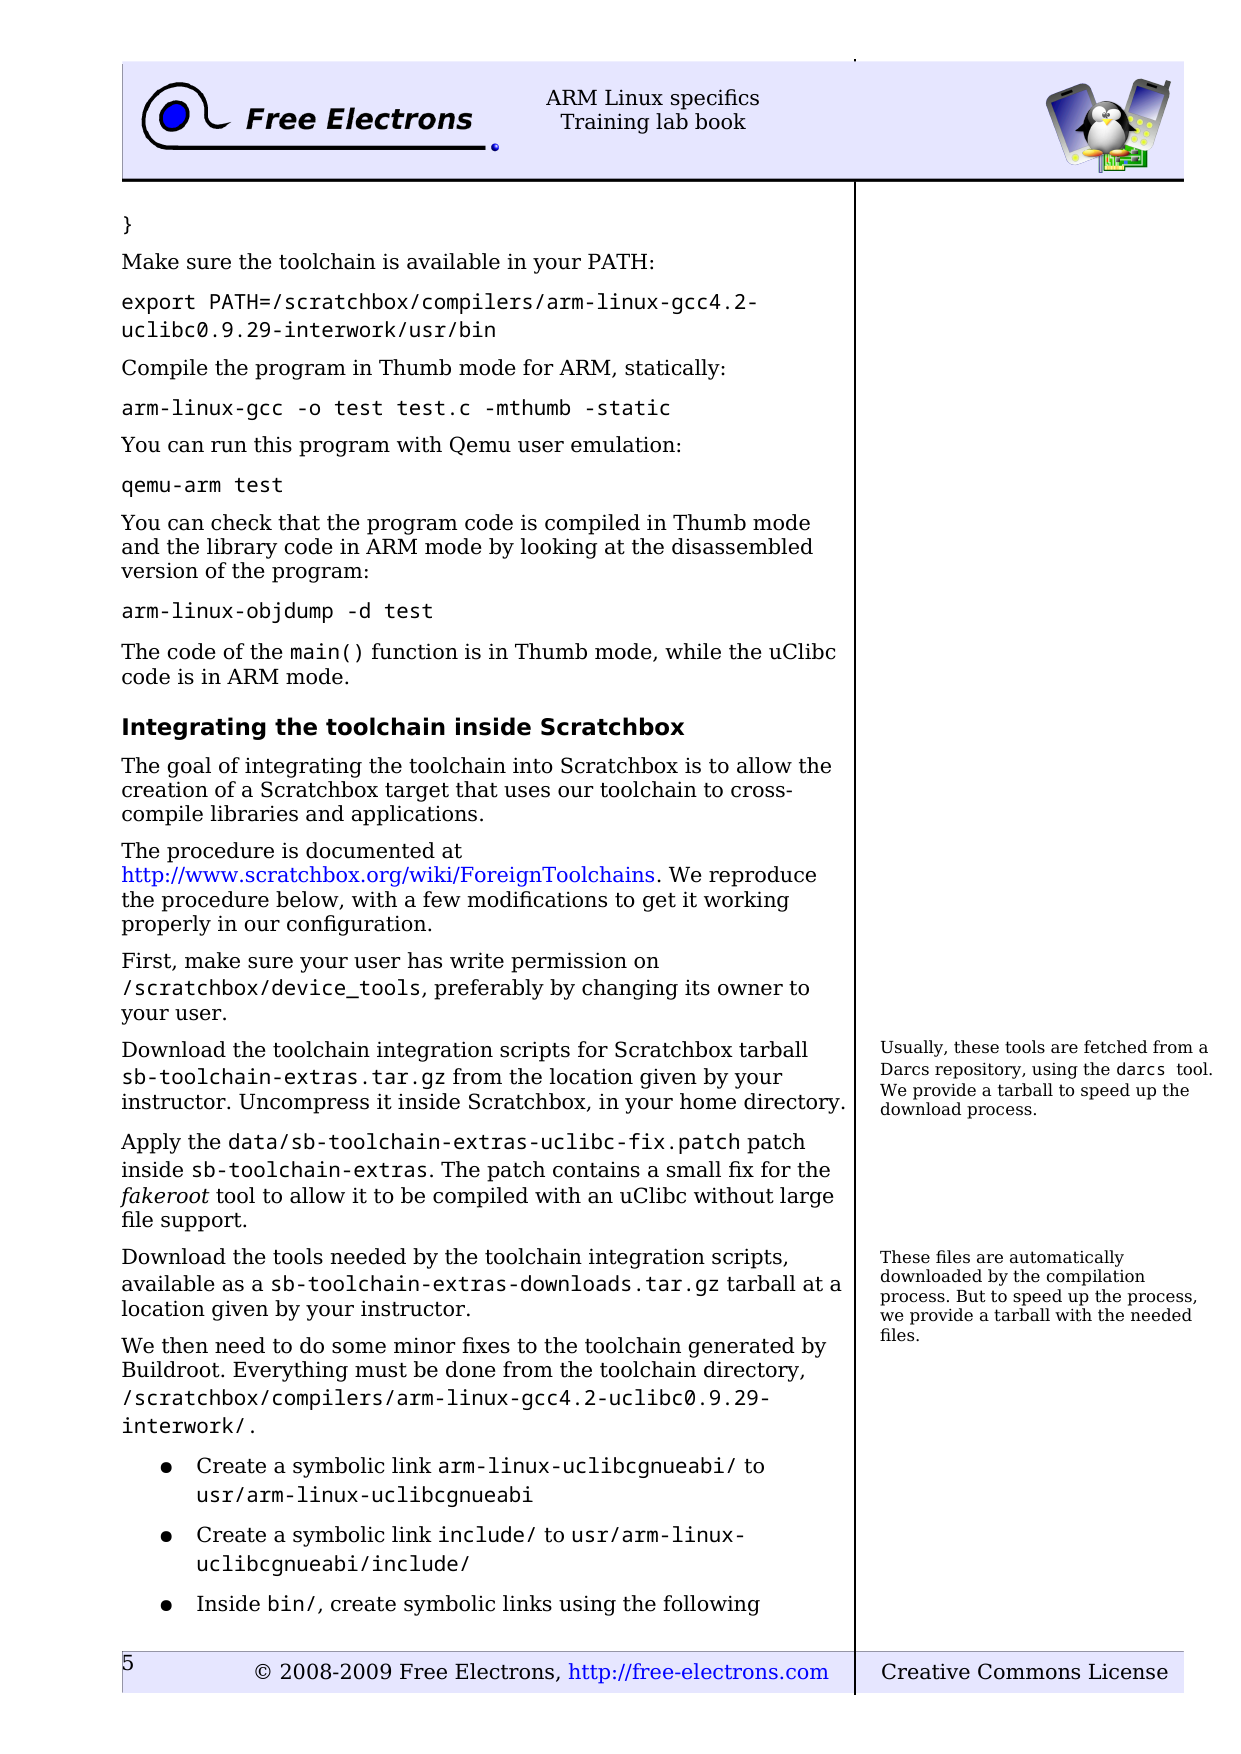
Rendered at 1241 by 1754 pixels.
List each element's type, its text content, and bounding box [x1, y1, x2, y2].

text Compile the program in Thumb mode for ARM, statically: [121, 356, 851, 380]
text Apply the data/sb-toolchain-extras-uclibc-fix.patch patch inside sb-toolchain-extras. The patch contains a small fix for the fakeroot tool to allow it to be compiled with an uClibc without large file support. [121, 1127, 851, 1232]
text qemu-arm test [121, 470, 851, 498]
text Download the tools needed by the toolchain integration scripts, available as a sb-toolchain-extras-downloads.tar.gz tarball at a location given by your instructor. [121, 1245, 851, 1322]
text You can run this program with Qemu user emulation: [121, 433, 851, 458]
list Create a symbolic link arm-linux-uclibcgnueabi/ to usr/arm-linux-uclibcgnueabi [158, 1452, 851, 1508]
text The goal of integrating the toolchain into Scratchbox is to allow the creation of a Scratchbox target that uses our toolchain to cross-compile libraries and applications. [121, 754, 851, 827]
picture [136, 74, 502, 157]
text We then need to do some minor fixes to the toolchain generated by Buildroot. Everything must be done from the toolchain directory, /scratchbox/compilers/arm-linux-gcc4.2-uclibc0.9.29-interwork/. [121, 1334, 851, 1439]
text } [121, 209, 851, 238]
text These files are automatically downloaded by the compilation process. But to speed up the process, we provide a tarball with the needed files. [880, 1248, 1216, 1345]
text The procedure is documented at http://www.scratchbox.org/wiki/ForeignToolchains. We reproduce the procedure below, with a few modifications to get it working properly in our configuration. [121, 839, 851, 936]
text arm-linux-gcc -o test test.c -mthumb -static [121, 393, 851, 421]
text Download the toolchain integration scripts for Scratchbox tarball sb-toolchain-extras.tar.gz from the location given by your instructor. Uncompress it inside Scratchbox, in your home directory. [121, 1038, 851, 1115]
picture [1039, 67, 1177, 181]
text Make sure the toolchain is available in your PATH: [121, 250, 851, 274]
text The code of the main() function is in Thumb mode, while the uClibc code is in ARM mode. [121, 637, 851, 689]
text You can check that the program code is compiled in Thumb mode and the library code in ARM mode by looking at the disassembled version of the program: [121, 511, 851, 584]
text First, make sure your user has write permission on /scratchbox/device_tools, preferably by changing its owner to your user. [121, 949, 851, 1026]
list Inside bin/, create symbolic links using the following [158, 1589, 851, 1618]
text Usually, these tools are fetched from a Darcs repository, using the darcs tool. We provide a tarball to speed up the download process. [880, 1038, 1216, 1119]
list Create a symbolic link include/ to usr/arm-linux-uclibcgnueabi/include/ [158, 1521, 851, 1577]
text arm-linux-objdump -d test [121, 596, 851, 624]
text export PATH=/scratchbox/compilers/arm-linux-gcc4.2-uclibc0.9.29-interwork/usr/bin [121, 287, 851, 343]
subtitle Integrating the toolchain inside Scratchbox [121, 714, 851, 741]
